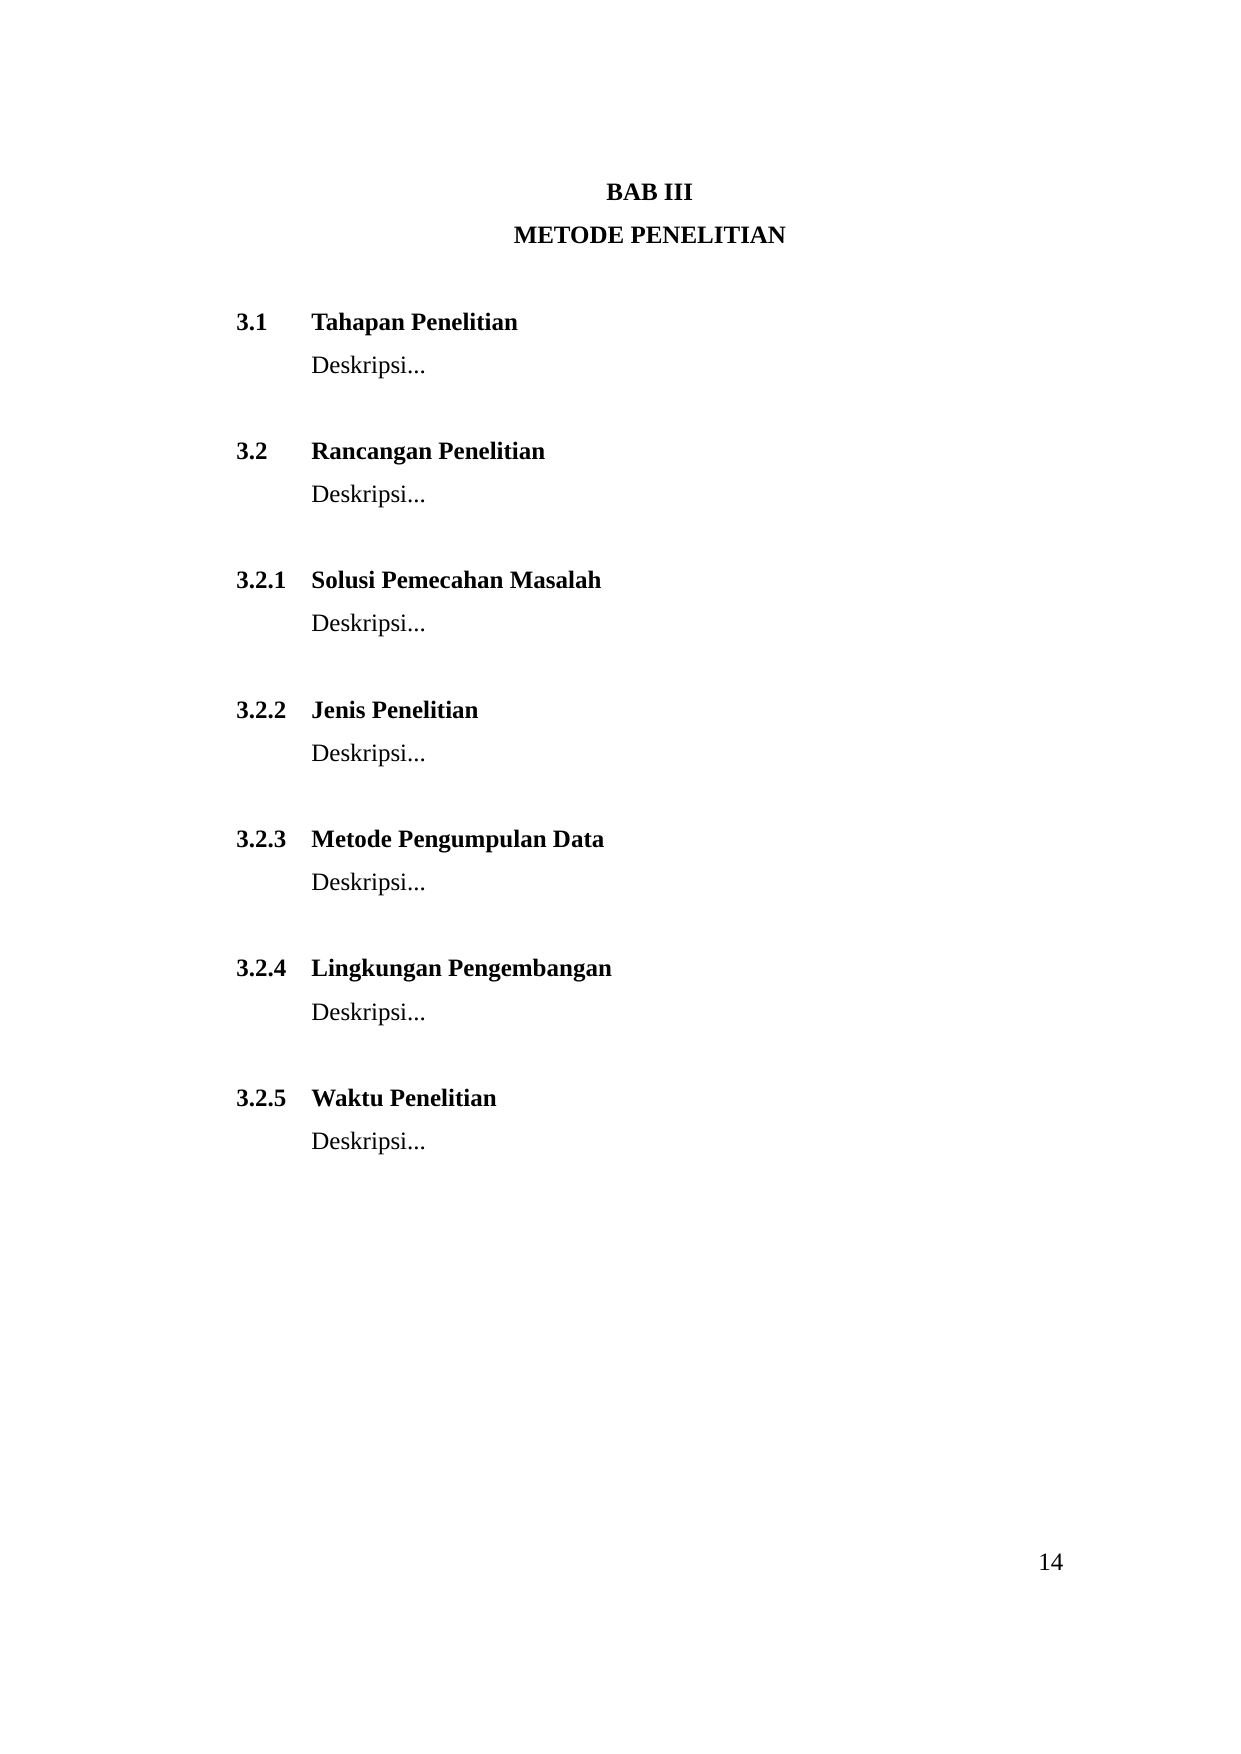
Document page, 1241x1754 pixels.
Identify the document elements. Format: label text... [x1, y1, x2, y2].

text Deskripsi... [236, 738, 1063, 767]
subtitle 3.2 Rancangan Penelitian [236, 436, 1063, 465]
subtitle 3.2.5 Waktu Penelitian [236, 1083, 1063, 1112]
text Deskripsi... [236, 350, 1063, 378]
subtitle 3.2.2 Jenis Penelitian [236, 695, 1063, 723]
subtitle 3.2.3 Metode Pengumpulan Data [236, 824, 1063, 853]
subtitle METODE PENELITIAN [236, 220, 1063, 249]
text Deskripsi... [236, 997, 1063, 1025]
text Deskripsi... [236, 1126, 1063, 1155]
subtitle 3.1 Tahapan Penelitian [236, 307, 1063, 335]
text Deskripsi... [236, 608, 1063, 637]
subtitle BAB III [236, 177, 1063, 206]
text Deskripsi... [236, 479, 1063, 508]
text Deskripsi... [236, 867, 1063, 896]
subtitle 3.2.4 Lingkungan Pengembangan [236, 953, 1063, 982]
subtitle 3.2.1 Solusi Pemecahan Masalah [236, 565, 1063, 594]
